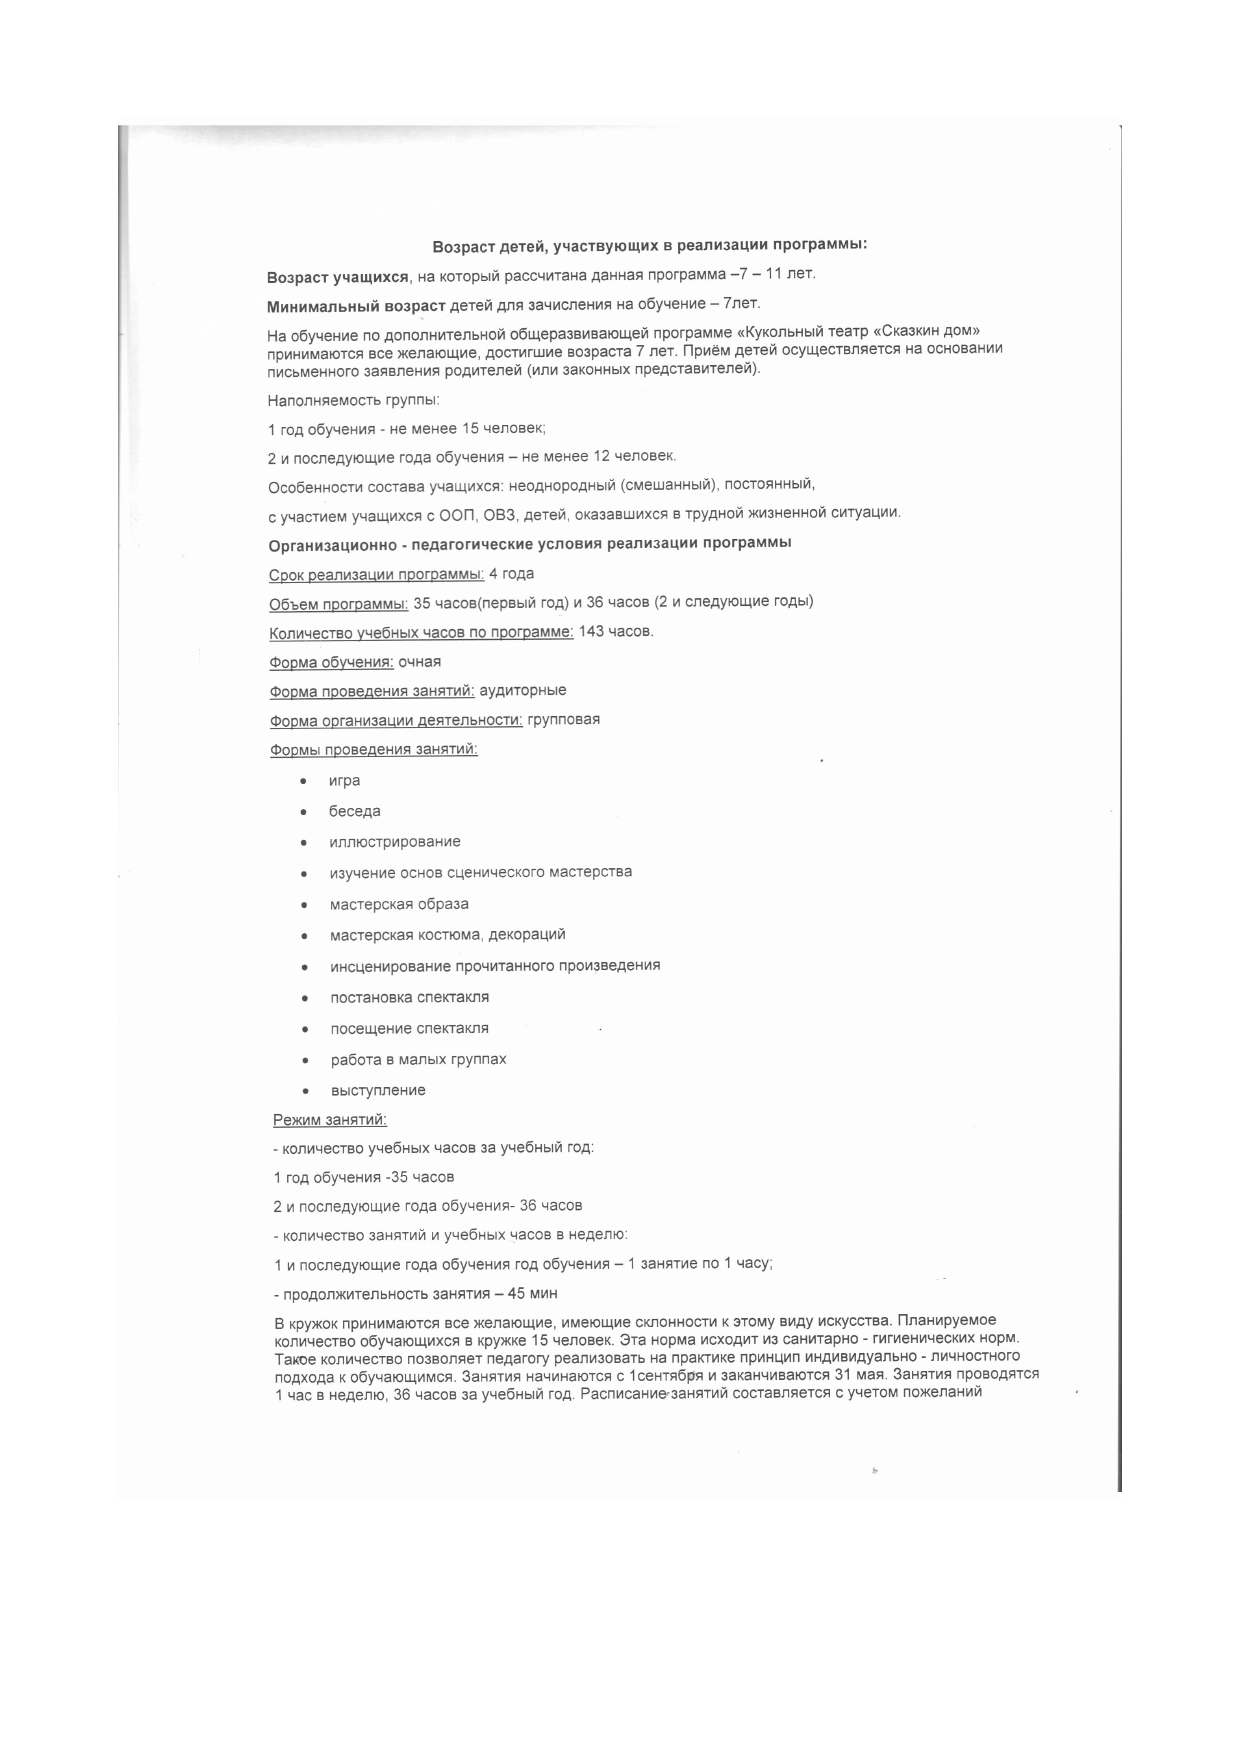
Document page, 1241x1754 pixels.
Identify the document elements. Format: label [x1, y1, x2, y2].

picture [118, 118, 1122, 1499]
